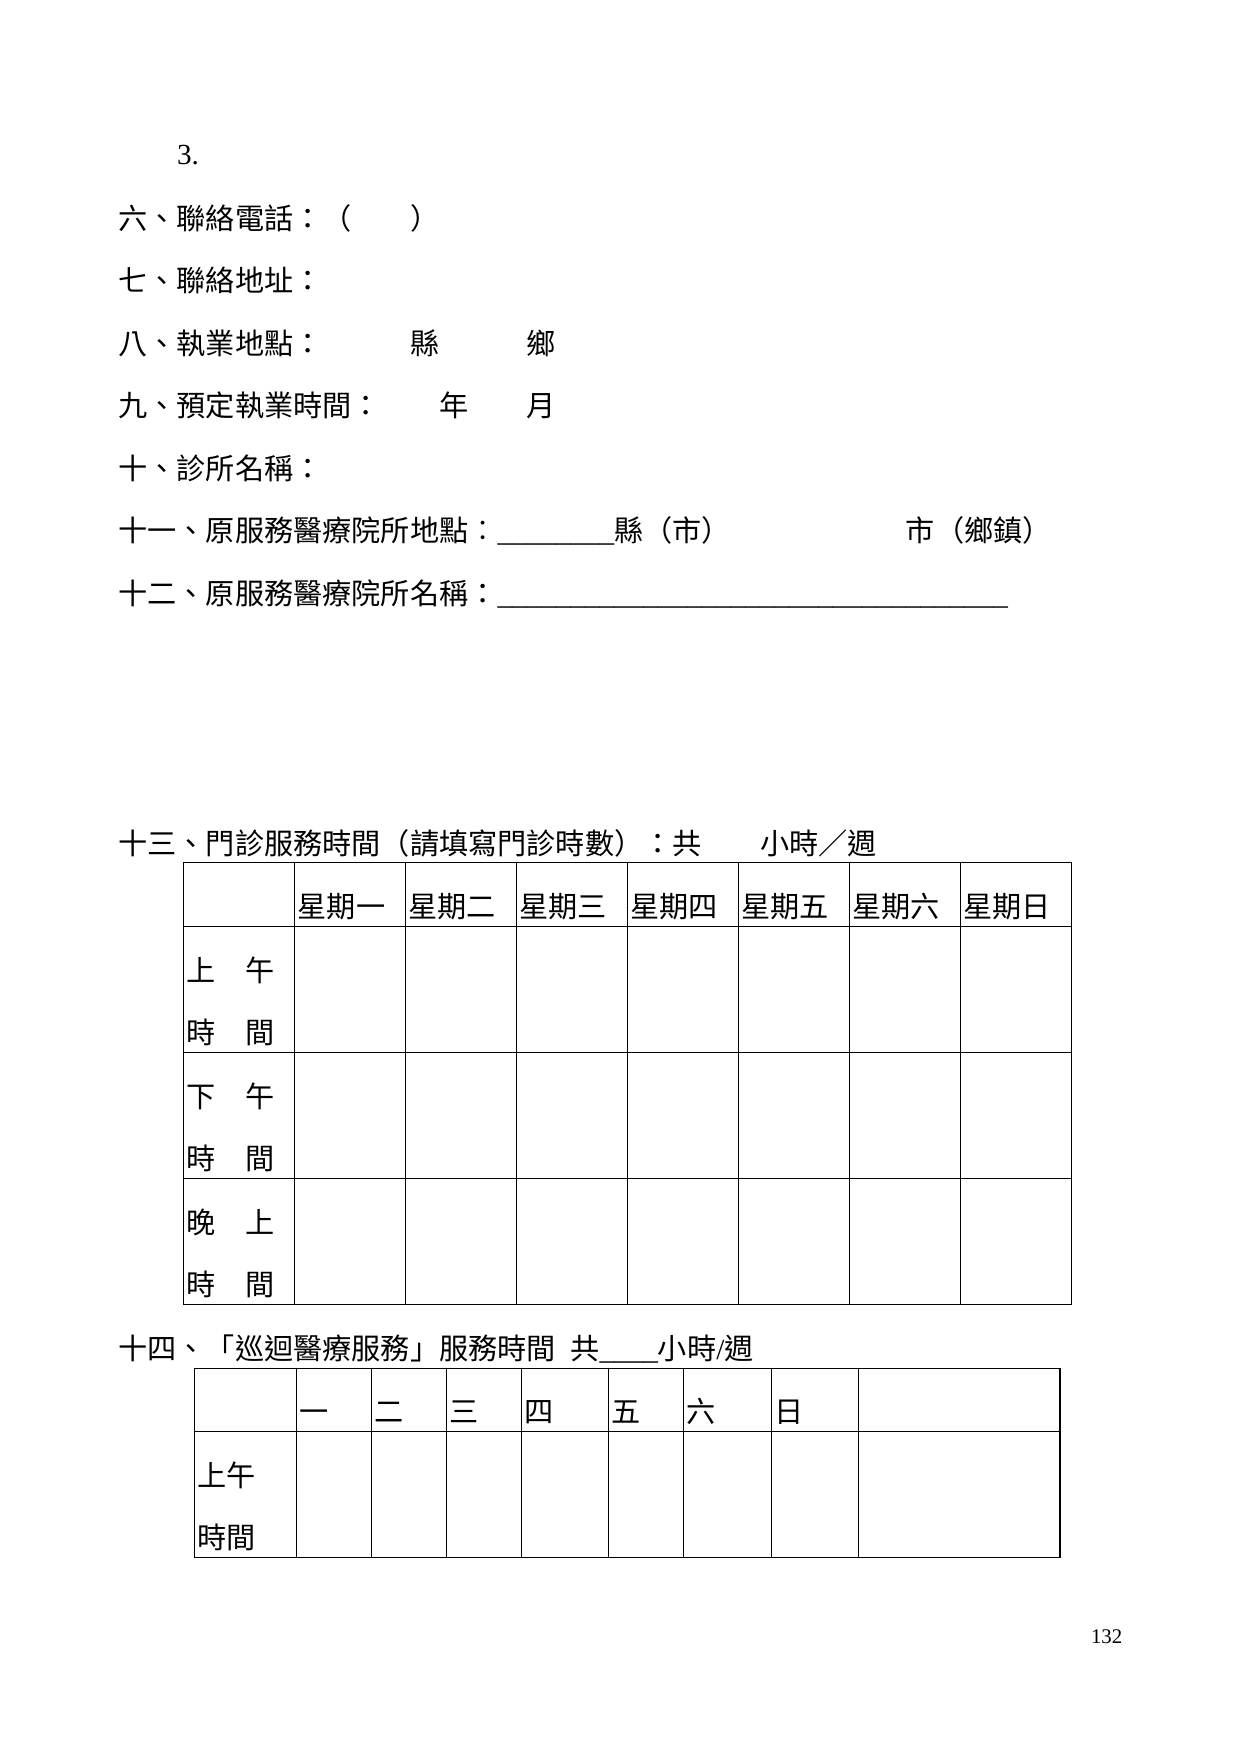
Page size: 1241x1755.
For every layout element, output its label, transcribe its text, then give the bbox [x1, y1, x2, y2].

table_header 星期一 [295, 863, 405, 926]
table_header 星期二 [406, 863, 516, 926]
table_header 四 [522, 1369, 608, 1431]
text 3. [118, 112, 1122, 175]
table_header 星期三 [517, 863, 627, 926]
table_cell [406, 1053, 516, 1178]
table_cell [406, 1179, 516, 1304]
table_cell [447, 1432, 521, 1557]
table_header 星期日 [961, 863, 1071, 926]
text 十四、「巡迴醫療服務」服務時間 共____小時/週 [118, 1305, 1122, 1367]
table_cell [628, 1179, 738, 1304]
table_cell [522, 1432, 608, 1557]
table_header 二 [372, 1369, 446, 1431]
table_cell 上 午 時 間 [184, 927, 294, 1052]
table_cell [850, 1179, 960, 1304]
table_cell [961, 1179, 1071, 1304]
table_cell [295, 1053, 405, 1178]
table_cell [739, 1179, 849, 1304]
table_cell 下 午 時 間 [184, 1053, 294, 1178]
table_cell [850, 1053, 960, 1178]
text 七、聯絡地址： [118, 237, 1122, 300]
table_header 三 [447, 1369, 521, 1431]
table_cell [295, 927, 405, 1052]
table_cell [684, 1432, 771, 1557]
table_cell [850, 927, 960, 1052]
table_cell [628, 1053, 738, 1178]
text 十一、原服務醫療院所地點︰________縣（市） 市（鄉鎮） [118, 487, 1122, 550]
table_header [859, 1369, 1059, 1431]
table_cell [628, 927, 738, 1052]
table_header 星期六 [850, 863, 960, 926]
table_header 五 [609, 1369, 683, 1431]
table_cell 晚 上 時 間 [184, 1179, 294, 1304]
table_header 六 [684, 1369, 771, 1431]
table_cell [739, 1053, 849, 1178]
table_cell [859, 1432, 1059, 1557]
table_header 星期四 [628, 863, 738, 926]
table_cell [295, 1179, 405, 1304]
table_cell 上午 時間 [195, 1432, 296, 1557]
table_cell [961, 927, 1071, 1052]
text 六、聯絡電話：（ ） [118, 175, 1122, 237]
table_header 一 [297, 1369, 371, 1431]
table_cell [739, 927, 849, 1052]
table_header [184, 863, 294, 926]
text 八、執業地點： 縣 鄉 [118, 300, 1122, 362]
table_cell [772, 1432, 858, 1557]
table_cell [961, 1053, 1071, 1178]
table_cell [517, 927, 627, 1052]
text 十二、原服務醫療院所名稱：___________________________________ [118, 550, 1122, 612]
table_cell [297, 1432, 371, 1557]
table_cell [609, 1432, 683, 1557]
table_cell [517, 1179, 627, 1304]
table_header 星期五 [739, 863, 849, 926]
text 十三、門診服務時間（請填寫門診時數）：共 小時／週 [118, 800, 1122, 862]
table_cell [372, 1432, 446, 1557]
table_cell [406, 927, 516, 1052]
table_header 日 [772, 1369, 858, 1431]
table_cell [517, 1053, 627, 1178]
table_header [195, 1369, 296, 1431]
text 九、預定執業時間： 年 月 [118, 362, 1122, 425]
text 十、診所名稱： [118, 425, 1122, 487]
